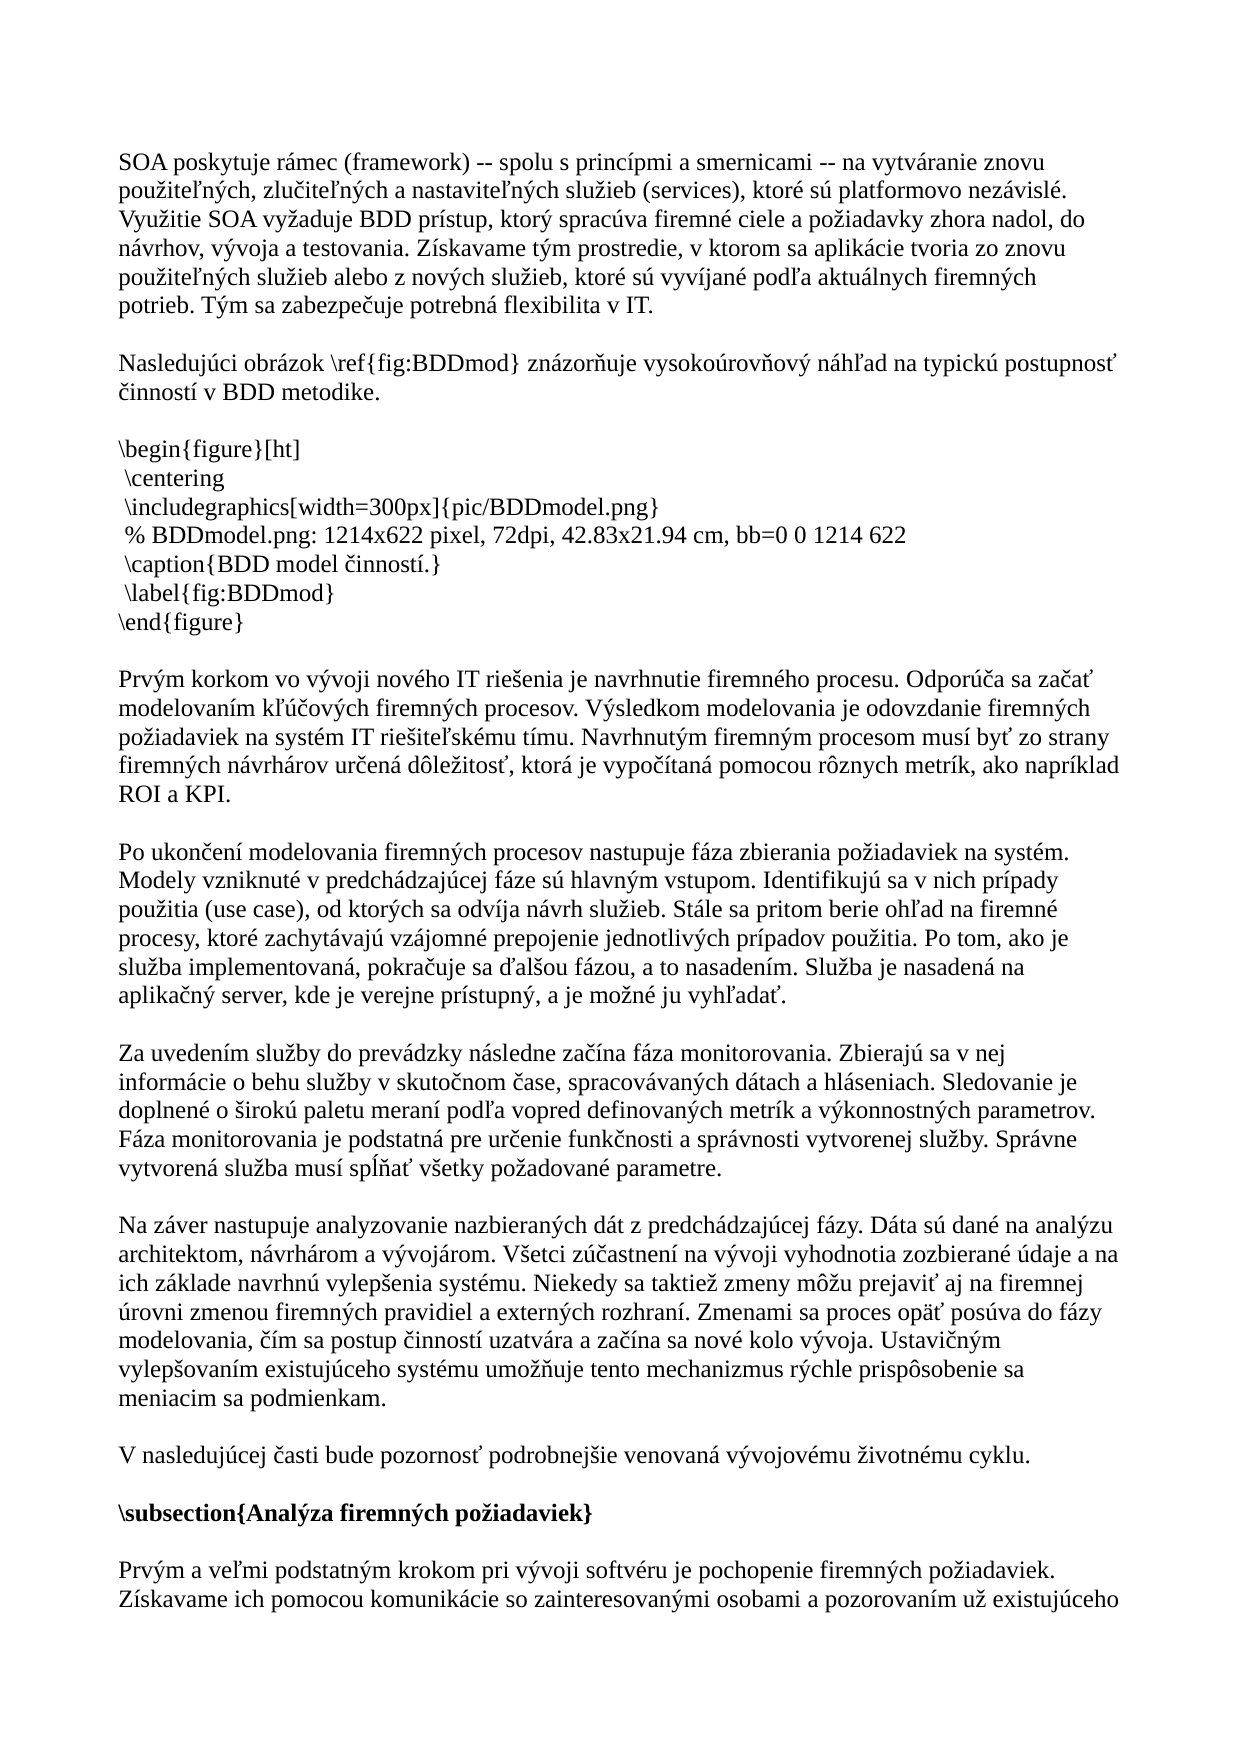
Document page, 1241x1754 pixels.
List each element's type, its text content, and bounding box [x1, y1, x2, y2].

text Po ukončení modelovania firemných procesov nastupuje fáza zbierania požiadaviek na systém. Modely vzniknuté v predchádzajúcej fáze sú hlavným vstupom. Identifikujú sa v nich prípady použitia (use case), od ktorých sa odvíja návrh služieb. Stále sa pritom berie ohľad na firemné procesy, ktoré zachytávajú vzájomné prepojenie jednotlivých prípadov použitia. Po tom, ako je služba implementovaná, pokračuje sa ďalšou fázou, a to nasadením. Služba je nasadená na aplikačný server, kde je verejne prístupný, a je možné ju vyhľadať. [118, 837, 1119, 1009]
text \end{figure} [118, 607, 1119, 636]
text \begin{figure}[ht] [118, 434, 1119, 463]
text Za uvedením služby do prevádzky následne začína fáza monitorovania. Zbierajú sa v nej informácie o behu služby v skutočnom čase, spracovávaných dátach a hláseniach. Sledovanie je doplnené o širokú paletu meraní podľa vopred definovaných metrík a výkonnostných parametrov. Fáza monitorovania je podstatná pre určenie funkčnosti a správnosti vytvorenej služby. Správne vytvorená služba musí spĺňať všetky požadované parametre. [118, 1038, 1119, 1182]
text SOA poskytuje rámec (framework) -- spolu s princípmi a smernicami -- na vytváranie znovu použiteľných, zlučiteľných a nastaviteľných služieb (services), ktoré sú platformovo nezávislé. Využitie SOA vyžaduje BDD prístup, ktorý spracúva firemné ciele a požiadavky zhora nadol, do návrhov, vývoja a testovania. Získavame tým prostredie, v ktorom sa aplikácie tvoria zo znovu použiteľných služieb alebo z nových služieb, ktoré sú vyvíjané podľa aktuálnych firemných potrieb. Tým sa zabezpečuje potrebná flexibilita v IT. [118, 147, 1119, 319]
text Prvým a veľmi podstatným krokom pri vývoji softvéru je pochopenie firemných požiadaviek. Získavame ich pomocou komunikácie so zainteresovanými osobami a pozorovaním už existujúceho [118, 1556, 1119, 1613]
text \label{fig:BDDmod} [118, 578, 1119, 607]
text \centering [118, 463, 1119, 492]
text \caption{BDD model činností.} [118, 549, 1119, 578]
text % BDDmodel.png: 1214x622 pixel, 72dpi, 42.83x21.94 cm, bb=0 0 1214 622 [118, 521, 1119, 549]
text \includegraphics[width=300px]{pic/BDDmodel.png} [118, 492, 1119, 521]
text Na záver nastupuje analyzovanie nazbieraných dát z predchádzajúcej fázy. Dáta sú dané na analýzu architektom, návrhárom a vývojárom. Všetci zúčastnení na vývoji vyhodnotia zozbierané údaje a na ich základe navrhnú vylepšenia systému. Niekedy sa taktiež zmeny môžu prejaviť aj na firemnej úrovni zmenou firemných pravidiel a externých rozhraní. Zmenami sa proces opäť posúva do fázy modelovania, čím sa postup činností uzatvára a začína sa nové kolo vývoja. Ustavičným vylepšovaním existujúceho systému umožňuje tento mechanizmus rýchle prispôsobenie sa meniacim sa podmienkam. [118, 1211, 1119, 1412]
text Nasledujúci obrázok \ref{fig:BDDmod} znázorňuje vysokoúrovňový náhľad na typickú postupnosť činností v BDD metodike. [118, 348, 1119, 406]
text \subsection{Analýza firemných požiadaviek} [118, 1498, 1119, 1527]
text V nasledujúcej časti bude pozornosť podrobnejšie venovaná vývojovému životnému cyklu. [118, 1441, 1119, 1469]
text Prvým korkom vo vývoji nového IT riešenia je navrhnutie firemného procesu. Odporúča sa začať modelovaním kľúčových firemných procesov. Výsledkom modelovania je odovzdanie firemných požiadaviek na systém IT riešiteľskému tímu. Navrhnutým firemným procesom musí byť zo strany firemných návrhárov určená dôležitosť, ktorá je vypočítaná pomocou rôznych metrík, ako napríklad ROI a KPI. [118, 664, 1119, 808]
